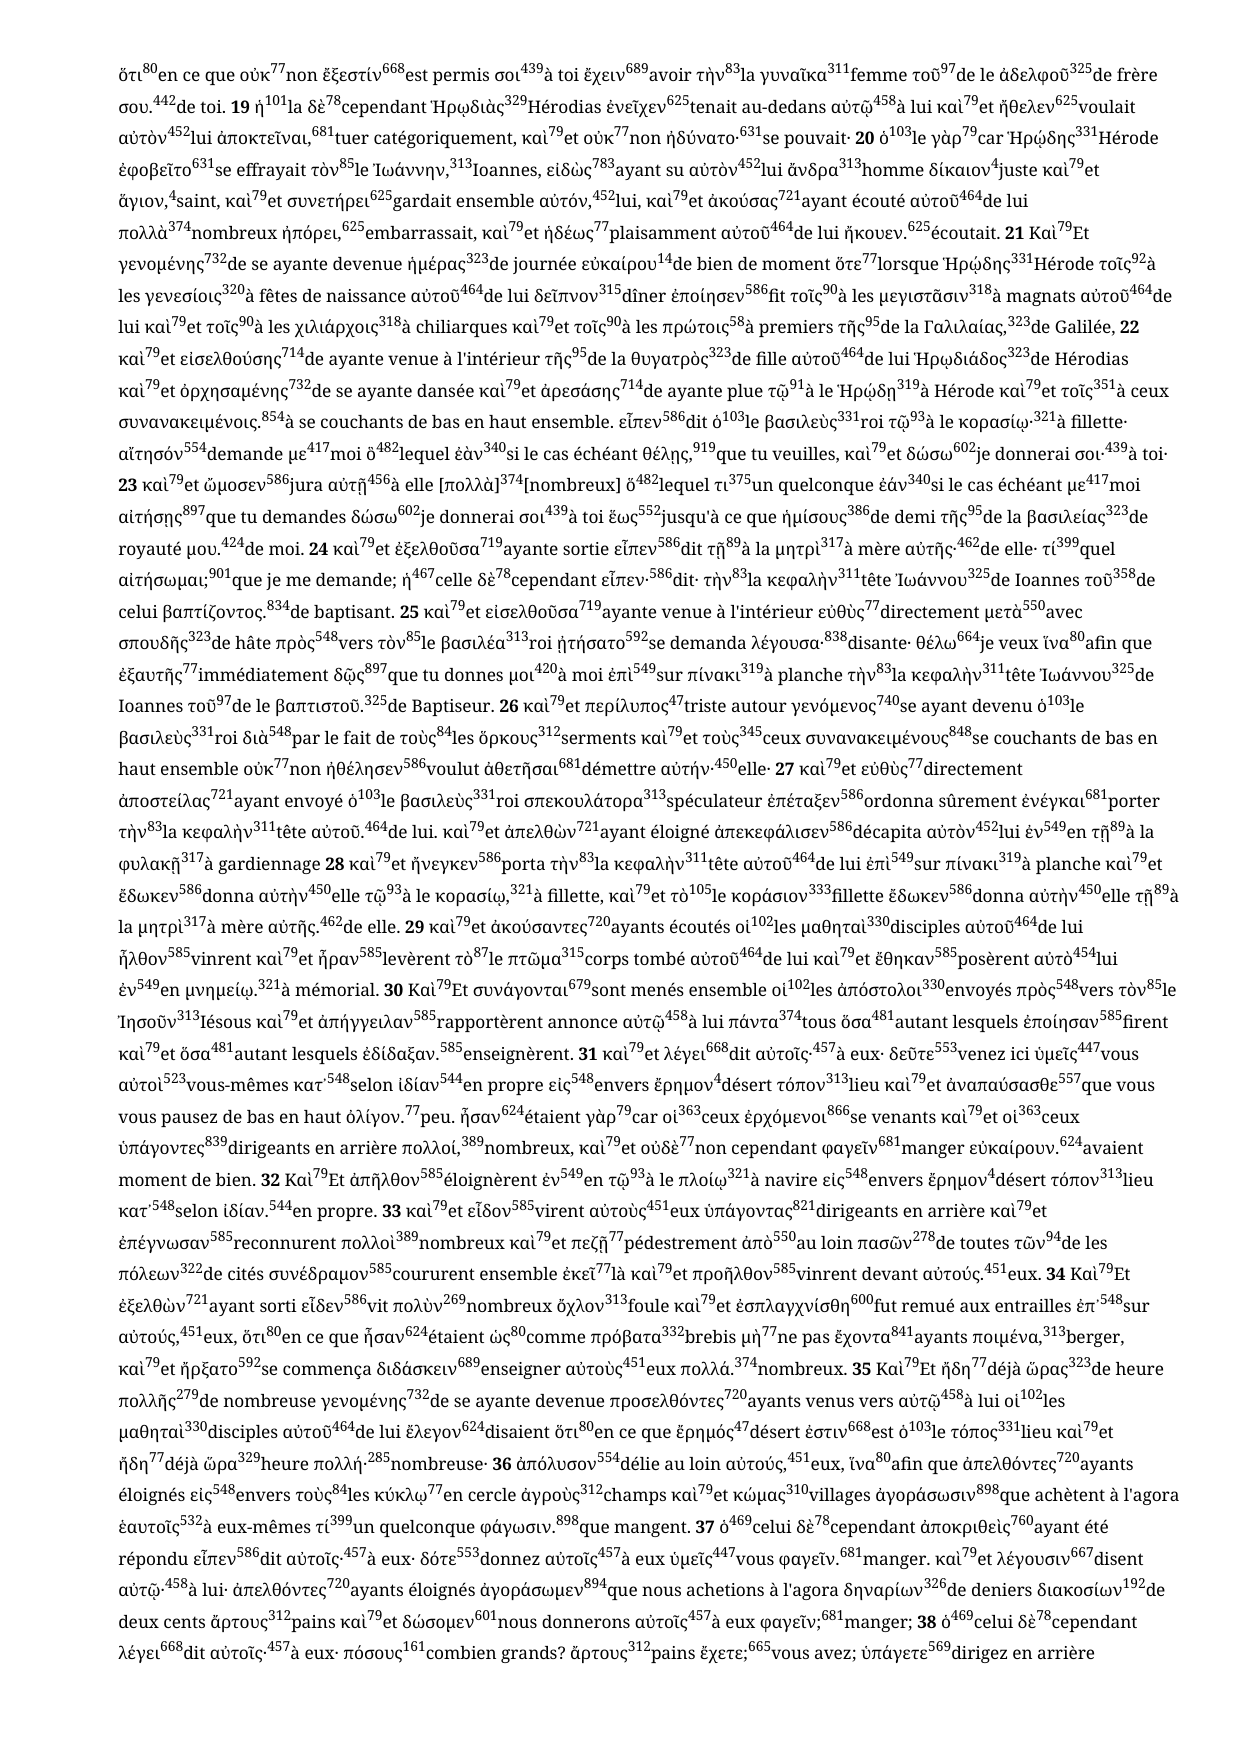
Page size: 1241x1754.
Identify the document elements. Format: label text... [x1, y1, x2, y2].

text 1 Καὶ79Et ἐξῆλθεν586sortit ἐκεῖθεν77de là καὶ79et ἔρχεται674se vient εἰς548envers τὴν83la πατρίδα311patrie αὐτοῦ,464de lui, καὶ79et ἀκολουθοῦσιν667suivent αὐτῷ458à lui οἱ102les μαθηταὶ330disciples αὐτοῦ.464de lui. 2 καὶ79et γενομένου736de se ayant devenu σαββάτου327de sabbat ἤρξατο592se commença διδάσκειν689enseigner ἐν549en τῇ89à la συναγωγῇ,317à synagogue, καὶ79et οἱ102les πολλοὶ389nombreux ἀκούοντες839écoutants ἐξεπλήσσοντο635étaient heurté à l'excès λέγοντες·839disants· πόθεν77d'où? τούτῳ352à celui-ci ταῦτα,365ces-ci, καὶ79et τίς408quelle ἡ101la σοφία329sagesse ἡ362celle δοθεῖσα758ayante étée donnée τούτῳ,352à celui-ci, καὶ79et αἱ100les δυνάμεις328puissances τοιαῦται153telles διὰ550par τῶν94de les χειρῶν322de mains αὐτοῦ464de lui γινόμεναι;864se devenantes; 3 οὐχ340non οὗτός364celui-ci ἐστιν668est ὁ103le τέκτων,331artisan, ὁ103le υἱὸς331fils τῆς95de la Μαρίας323de Maria καὶ79et ἀδελφὸς331frère Ἰακώβου325de Iakobos καὶ79et Ἰωσῆτος325de Iosetos καὶ79et Ἰούδα325de Iouda καὶ79et Σίμωνος;325de Simon; καὶ79et οὐκ340non εἰσὶν667sont αἱ100les ἀδελφαὶ328soeurs αὐτοῦ464de lui ὧδε77ici πρὸς548vers ἡμᾶς;416nous; καὶ79et ἐσκανδαλίζοντο635étaient scandalisé ἐν549en αὐτῷ.458à lui. 4 καὶ79et ἔλεγεν625disait αὐτοῖς457à eux ὁ103le Ἰησοῦς331Iésous ὅτι80en ce que οὐκ77non ἔστιν668est προφήτης331prophète ἄτιμος47sans valeur εἰ551si μὴ77ne pas ἐν549en τῇ89à la πατρίδι317à patrie αὐτοῦ464de lui καὶ79et ἐν549en τοῖς90à les συγγενέσιν58à congénitaux αὐτοῦ464de lui καὶ79et ἐν549en τῇ89à la οἰκίᾳ317à maison d'habitation αὐτοῦ.464de lui. 5 καὶ79et οὐκ77non ἐδύνατο631se pouvait ἐκεῖ77là ποιῆσαι681faire οὐδεμίαν267aucune δύναμιν,311puissance, εἰ551si μὴ77ne pas ὀλίγοις274à peu ἀρρώστοις58à malades ἐπιθεὶς721ayant surposé τὰς82les χεῖρας310mains ἐθεράπευσεν.586soigna. 6 καὶ79et ἐθαύμαζεν625étonnait διὰ548par le fait de τὴν83la ἀπιστίαν311incroyance αὐτῶν.463de eux. Καὶ79Et περιῆγεν625menait autour τὰς82les κώμας310villages κύκλῳ77en cercle διδάσκων.840enseignant. 7 Καὶ79Et προσκαλεῖται674se appelle auprès τοὺς84les δώδεκα52douze καὶ79et ἤρξατο592se commença αὐτοὺς451eux ἀποστέλλειν689envoyer δύο52deux δύο52deux καὶ79et ἐδίδου625donnait αὐτοῖς457à eux ἐξουσίαν311autorité τῶν98de les πνευμάτων326de souffles τῶν98de les ἀκαθάρτων,17de impurs, 8 καὶ79et παρήγγειλεν586messagea à côté αὐτοῖς457à eux ἵνα80afin que μηδὲν375pas un αἴρωσιν920que lèvent εἰς548envers ὁδὸν311chemin εἰ551si μὴ77ne pas ῥάβδον311bâton μόνον,77seulement, μὴ77ne pas ἄρτον,313pain, μὴ77ne pas πήραν,311besace, μὴ77ne pas εἰς548envers τὴν83la ζώνην311ceinture χαλκόν,313cuivre, 9 ἀλλ᾽79mais ὑποδεδεμένους787se ayants liés en dessous σανδάλια,314sandales, καὶ79et μὴ77ne pas ἐνδύσησθε902que vous vous habilliez δύο178deux χιτῶνας.312chitons. 10 καὶ79et ἔλεγεν625disait αὐτοῖς·457à eux· ὅπου80là où ἐὰν340si le cas échéant εἰσέλθητε896que vous veniez à l'intérieur εἰς548envers οἰκίαν,311maison d'habitation, ἐκεῖ77là μένετε569restez ἕως80jusqu'à ce que ἂν340le cas échéant ἐξέλθητε896que vous sortiez ἐκεῖθεν.77de là. 11 καὶ79et ὃς498lequel ἂν340le cas échéant τόπος331lieu μὴ77ne pas δέξηται905que se accepte ὑμᾶς436vous μηδὲ79ni cependant ἀκούσωσιν898que écoutent ὑμῶν,441de vous, ἐκπορευόμενοι866se allants au dehors ἐκεῖθεν77de là ἐκτινάξατε553secouez dehors τὸν85le χοῦν313poudre τὸν480celui ὑποκάτω552en dessous vers le bas τῶν96de les ποδῶν324de pieds ὑμῶν441de vous εἰς548envers μαρτύριον315témoignage αὐτοῖς.457à eux. 12 Καὶ79Et ἐξελθόντες720ayants sortis ἐκήρυξαν585annoncèrent ἵνα80afin que μετανοῶσιν,920que transintelligent, 13 καὶ79et δαιμόνια314démons πολλὰ270nombreux ἐξέβαλλον,624éjectaient, καὶ79et ἤλειφον624huilaient ἐλαίῳ321à huile d'olive πολλοὺς268nombreux ἀρρώστους52malades καὶ79et ἐθεράπευον.624soignaient. 14 Καὶ79Et ἤκουσεν586écouta ὁ103le βασιλεὺς331roi Ἡρῴδης,331Hérode, φανερὸν49visible γὰρ79car ἐγένετο592se devint τὸ105le ὄνομα333nom αὐτοῦ,464de lui, καὶ79et ἔλεγον624disaient ὅτι80en ce que Ἰωάννης331Ioannes ὁ364celui βαπτίζων840baptisant ἐγήγερται654a été éveillé ἐκ550hors νεκρῶν64de morts καὶ79et διὰ548par le fait de τοῦτο348ce-ci ἐνεργοῦσιν667énergisent αἱ100les δυνάμεις328puissances ἐν549en αὐτῷ.458à lui. 15 ἄλλοι389autres δὲ78cependant ἔλεγον624disaient ὅτι80en ce que Ἠλίας331Élia ἐστίν·668est· ἄλλοι389autres δὲ78cependant ἔλεγον624disaient ὅτι80en ce que προφήτης331prophète ὡς80comme εἷς71un τῶν96de les προφητῶν.324de prophètes. 16 ἀκούσας721ayant écouté δὲ78cependant ὁ103le Ἡρῴδης331Hérode ἔλεγεν·625disait· ὅτι80en ce que ὃν480lequel ἐγὼ431moi ἀπεκεφάλισα582je décapitai Ἰωάννην,313Ioannes, οὗτος364celui-ci ἠγέρθη.600fut éveillé. 17 Αὐτὸς542Lui-même γὰρ79car ὁ103le Ἡρῴδης331Hérode ἀποστείλας721ayant envoyé ἐκράτησεν586saisit avec force τὸν85le Ἰωάννην313Ioannes καὶ79et ἔδησεν586attacha de lien αὐτὸν452lui ἐν549en φυλακῇ317à gardiennage διὰ548par le fait de Ἡρῳδιάδα311Hérodias τὴν83la γυναῖκα311femme Φιλίππου325de Philippe τοῦ97de le ἀδελφοῦ325de frère αὐτοῦ,464de lui, ὅτι80en ce que αὐτὴν450elle ἐγάμησεν·586maria· 18 ἔλεγεν625disait γὰρ79car ὁ103le Ἰωάννης331Ioannes τῷ91à le Ἡρῴδῃ319à Hérode ὅτι80en ce que οὐκ77non ἔξεστίν668est permis σοι439à toi ἔχειν689avoir τὴν83la γυναῖκα311femme τοῦ97de le ἀδελφοῦ325de frère σου.442de toi. 19 ἡ101la δὲ78cependant Ἡρῳδιὰς329Hérodias ἐνεῖχεν625tenait au-dedans αὐτῷ458à lui καὶ79et ἤθελεν625voulait αὐτὸν452lui ἀποκτεῖναι,681tuer catégoriquement, καὶ79et οὐκ77non ἠδύνατο·631se pouvait· 20 ὁ103le γὰρ79car Ἡρῴδης331Hérode ἐφοβεῖτο631se effrayait τὸν85le Ἰωάννην,313Ioannes, εἰδὼς783ayant su αὐτὸν452lui ἄνδρα313homme δίκαιον4juste καὶ79et ἅγιον,4saint, καὶ79et συνετήρει625gardait ensemble αὐτόν,452lui, καὶ79et ἀκούσας721ayant écouté αὐτοῦ464de lui πολλὰ374nombreux ἠπόρει,625embarrassait, καὶ79et ἡδέως77plaisamment αὐτοῦ464de lui ἤκουεν.625écoutait. 21 Καὶ79Et γενομένης732de se ayante devenue ἡμέρας323de journée εὐκαίρου14de bien de moment ὅτε77lorsque Ἡρῴδης331Hérode τοῖς92à les γενεσίοις320à fêtes de naissance αὐτοῦ464de lui δεῖπνον315dîner ἐποίησεν586fit τοῖς90à les μεγιστᾶσιν318à magnats αὐτοῦ464de lui καὶ79et τοῖς90à les χιλιάρχοις318à chiliarques καὶ79et τοῖς90à les πρώτοις58à premiers τῆς95de la Γαλιλαίας,323de Galilée, 22 καὶ79et εἰσελθούσης714de ayante venue à l'intérieur τῆς95de la θυγατρὸς323de fille αὐτοῦ464de lui Ἡρῳδιάδος323de Hérodias καὶ79et ὀρχησαμένης732de se ayante dansée καὶ79et ἀρεσάσης714de ayante plue τῷ91à le Ἡρῴδῃ319à Hérode καὶ79et τοῖς351à ceux συνανακειμένοις.854à se couchants de bas en haut ensemble. εἶπεν586dit ὁ103le βασιλεὺς331roi τῷ93à le κορασίῳ·321à fillette· αἴτησόν554demande με417moi ὃ482lequel ἐὰν340si le cas échéant θέλῃς,919que tu veuilles, καὶ79et δώσω602je donnerai σοι·439à toi· 23 καὶ79et ὤμοσεν586jura αὐτῇ456à elle [πολλὰ]374[nombreux] ὅ482lequel τι375un quelconque ἐάν340si le cas échéant με417moi αἰτήσῃς897que tu demandes δώσω602je donnerai σοι439à toi ἕως552jusqu'à ce que ἡμίσους386de demi τῆς95de la βασιλείας323de royauté μου.424de moi. 24 καὶ79et ἐξελθοῦσα719ayante sortie εἶπεν586dit τῇ89à la μητρὶ317à mère αὐτῆς·462de elle· τί399quel αἰτήσωμαι;901que je me demande; ἡ467celle δὲ78cependant εἶπεν·586dit· τὴν83la κεφαλὴν311tête Ἰωάννου325de Ioannes τοῦ358de celui βαπτίζοντος.834de baptisant. 25 καὶ79et εἰσελθοῦσα719ayante venue à l'intérieur εὐθὺς77directement μετὰ550avec σπουδῆς323de hâte πρὸς548vers τὸν85le βασιλέα313roi ᾐτήσατο592se demanda λέγουσα·838disante· θέλω664je veux ἵνα80afin que ἐξαυτῆς77immédiatement δῷς897que tu donnes μοι420à moi ἐπὶ549sur πίνακι319à planche τὴν83la κεφαλὴν311tête Ἰωάννου325de Ioannes τοῦ97de le βαπτιστοῦ.325de Baptiseur. 26 καὶ79et περίλυπος47triste autour γενόμενος740se ayant devenu ὁ103le βασιλεὺς331roi διὰ548par le fait de τοὺς84les ὅρκους312serments καὶ79et τοὺς345ceux συνανακειμένους848se couchants de bas en haut ensemble οὐκ77non ἠθέλησεν586voulut ἀθετῆσαι681démettre αὐτήν·450elle· 27 καὶ79et εὐθὺς77directement ἀποστείλας721ayant envoyé ὁ103le βασιλεὺς331roi σπεκουλάτορα313spéculateur ἐπέταξεν586ordonna sûrement ἐνέγκαι681porter τὴν83la κεφαλὴν311tête αὐτοῦ.464de lui. καὶ79et ἀπελθὼν721ayant éloigné ἀπεκεφάλισεν586décapita αὐτὸν452lui ἐν549en τῇ89à la φυλακῇ317à gardiennage 28 καὶ79et ἤνεγκεν586porta τὴν83la κεφαλὴν311tête αὐτοῦ464de lui ἐπὶ549sur πίνακι319à planche καὶ79et ἔδωκεν586donna αὐτὴν450elle τῷ93à le κορασίῳ,321à fillette, καὶ79et τὸ105le κοράσιον333fillette ἔδωκεν586donna αὐτὴν450elle τῇ89à la μητρὶ317à mère αὐτῆς.462de elle. 29 καὶ79et ἀκούσαντες720ayants écoutés οἱ102les μαθηταὶ330disciples αὐτοῦ464de lui ἦλθον585vinrent καὶ79et ἦραν585levèrent τὸ87le πτῶμα315corps tombé αὐτοῦ464de lui καὶ79et ἔθηκαν585posèrent αὐτὸ454lui ἐν549en μνημείῳ.321à mémorial. 30 Καὶ79Et συνάγονται679sont menés ensemble οἱ102les ἀπόστολοι330envoyés πρὸς548vers τὸν85le Ἰησοῦν313Iésous καὶ79et ἀπήγγειλαν585rapportèrent annonce αὐτῷ458à lui πάντα374tous ὅσα481autant lesquels ἐποίησαν585firent καὶ79et ὅσα481autant lesquels ἐδίδαξαν.585enseignèrent. 31 καὶ79et λέγει668dit αὐτοῖς·457à eux· δεῦτε553venez ici ὑμεῖς447vous αὐτοὶ523vous-mêmes κατ᾽548selon ἰδίαν544en propre εἰς548envers ἔρημον4désert τόπον313lieu καὶ79et ἀναπαύσασθε557que vous vous pausez de bas en haut ὀλίγον.77peu. ἦσαν624étaient γὰρ79car οἱ363ceux ἐρχόμενοι866se venants καὶ79et οἱ363ceux ὑπάγοντες839dirigeants en arrière πολλοί,389nombreux, καὶ79et οὐδὲ77non cependant φαγεῖν681manger εὐκαίρουν.624avaient moment de bien. 32 Καὶ79Et ἀπῆλθον585éloignèrent ἐν549en τῷ93à le πλοίῳ321à navire εἰς548envers ἔρημον4désert τόπον313lieu κατ᾽548selon ἰδίαν.544en propre. 33 καὶ79et εἶδον585virent αὐτοὺς451eux ὑπάγοντας821dirigeants en arrière καὶ79et ἐπέγνωσαν585reconnurent πολλοὶ389nombreux καὶ79et πεζῇ77pédestrement ἀπὸ550au loin πασῶν278de toutes τῶν94de les πόλεων322de cités συνέδραμον585coururent ensemble ἐκεῖ77là καὶ79et προῆλθον585vinrent devant αὐτούς.451eux. 34 Καὶ79Et ἐξελθὼν721ayant sorti εἶδεν586vit πολὺν269nombreux ὄχλον313foule καὶ79et ἐσπλαγχνίσθη600fut remué aux entrailles ἐπ᾽548sur αὐτούς,451eux, ὅτι80en ce que ἦσαν624étaient ὡς80comme πρόβατα332brebis μὴ77ne pas ἔχοντα841ayants ποιμένα,313berger, καὶ79et ἤρξατο592se commença διδάσκειν689enseigner αὐτοὺς451eux πολλά.374nombreux. 35 Καὶ79Et ἤδη77déjà ὥρας323de heure πολλῆς279de nombreuse γενομένης732de se ayante devenue προσελθόντες720ayants venus vers αὐτῷ458à lui οἱ102les μαθηταὶ330disciples αὐτοῦ464de lui ἔλεγον624disaient ὅτι80en ce que ἔρημός47désert ἐστιν668est ὁ103le τόπος331lieu καὶ79et ἤδη77déjà ὥρα329heure πολλή·285nombreuse· 36 ἀπόλυσον554délie au loin αὐτούς,451eux, ἵνα80afin que ἀπελθόντες720ayants éloignés εἰς548envers τοὺς84les κύκλῳ77en cercle ἀγροὺς312champs καὶ79et κώμας310villages ἀγοράσωσιν898que achètent à l'agora ἑαυτοῖς532à eux-mêmes τί399un quelconque φάγωσιν.898que mangent. 37 ὁ469celui δὲ78cependant ἀποκριθεὶς760ayant été répondu εἶπεν586dit αὐτοῖς·457à eux· δότε553donnez αὐτοῖς457à eux ὑμεῖς447vous φαγεῖν.681manger. καὶ79et λέγουσιν667disent αὐτῷ·458à lui· ἀπελθόντες720ayants éloignés ἀγοράσωμεν894que nous achetions à l'agora δηναρίων326de deniers διακοσίων192de deux cents ἄρτους312pains καὶ79et δώσομεν601nous donnerons αὐτοῖς457à eux φαγεῖν;681manger; 38 ὁ469celui δὲ78cependant λέγει668dit αὐτοῖς·457à eux· πόσους161combien grands? ἄρτους312pains ἔχετε;665vous avez; ὑπάγετε569dirigez en arrière ἴδετε.553voyez. καὶ79et γνόντες720ayants connus λέγουσιν·667disent· πέντε,52cinq, καὶ79et δύο178deux ἰχθύας.312poissons. 39 καὶ79et ἐπέταξεν586ordonna sûrement αὐτοῖς457à eux ἀνακλῖναι681récliner πάντας372tous συμπόσια314compagnies de boissons συμπόσια314compagnies de boissons ἐπὶ549sur τῷ91à le χλωρῷ10à vert χόρτῳ.319à herbe. 40 καὶ79et ἀνέπεσαν585tombèrent de bas en haut πρασιαὶ328rangées de légumes πρασιαὶ328rangées de légumes κατὰ548selon ἑκατὸν52cent καὶ79et κατὰ548selon πεντήκοντα.52cinquante. 41 καὶ79et λαβὼν721ayant pris τοὺς84les πέντε178cinq ἄρτους312pains καὶ79et τοὺς84les δύο178deux ἰχθύας312poissons ἀναβλέψας721ayant regardé de bas en haut εἰς548envers τὸν85le οὐρανὸν313ciel εὐλόγησεν586élogia καὶ79et κατέκλασεν586cassa de haut en bas τοὺς84les ἄρτους312pains καὶ79et ἐδίδου625donnait τοῖς90à les μαθηταῖς318à disciples [αὐτοῦ]464[de lui] ἵνα80afin que παρατιθῶσιν920que posent à côté αὐτοῖς,457à eux, καὶ79et τοὺς84les δύο178deux ἰχθύας312poissons ἐμέρισεν586partagea πᾶσιν.377à tous. 42 καὶ79et ἔφαγον585mangèrent πάντες389tous καὶ79et ἐχορτάσθησαν,599furent fourragé, 43 καὶ79et ἦραν585levèrent κλάσματα314morceaux δώδεκα190de douze κοφίνων324de couffins πληρώματα314plénitudes καὶ79et ἀπὸ550au loin τῶν96de les ἰχθύων.324de poissons. 44 καὶ79et ἦσαν624étaient οἱ363ceux φαγόντες720ayants mangés [τοὺς84[les ἄρτους]312pains] πεντακισχίλιοι196cinq mille ἄνδρες.330hommes. 45 Καὶ79Et εὐθὺς77directement ἠνάγκασεν586contraignit τοὺς84les μαθητὰς312disciples αὐτοῦ464de lui ἐμβῆναι681embarquer εἰς548envers τὸ87le πλοῖον315navire καὶ79et προάγειν689mener devant εἰς548envers τὸ348ce πέραν77de l'autre côté πρὸς548vers Βηθσαϊδάν,311Bethsaïda, ἕως80jusqu'à ce que αὐτὸς469lui ἀπολύει668délie au loin τὸν85le ὄχλον.313foule. 46 καὶ79et ἀποταξάμενος740se ayant éloigné en ordonnance αὐτοῖς457à eux ἀπῆλθεν586éloigna εἰς548envers τὸ87le ὄρος315montagne προσεύξασθαι.682se prier. 47 Καὶ79Et ὀψίας63de tardive γενομένης732de se ayante devenue ἦν625était τὸ105le πλοῖον333navire ἐν549en μέσῳ61à au milieu τῆς95de la θαλάσσης,323de mer, καὶ79et αὐτὸς469lui μόνος132seul ἐπὶ550sur τῆς95de la γῆς.323de terre. 48 καὶ79et ἰδὼν721ayant vu αὐτοὺς451eux βασανιζομένους874étants torturés ἐν549en τῷ354à ce ἐλαύνειν,689propulser, ἦν625était γὰρ79car ὁ103le ἄνεμος331vent ἐναντίος47à l'encontre αὐτοῖς,457à eux, καὶ79et περὶ548autour τετάρτην201quatrième φυλακὴν311gardiennage τῆς95de la νυκτὸς323de nuit ἔρχεται674se vient πρὸς548vers αὐτοὺς451eux περιπατῶν840piétinant autour ἐπὶ550sur τῆς95de la θαλάσσης323de mer καὶ79et ἤθελεν625voulait παρελθεῖν681passer à côté αὐτούς.451eux. 49 οἱ468ceux δὲ78cependant ἰδόντες720ayants vus αὐτὸν452lui ἐπὶ550sur τῆς95de la θαλάσσης323de mer περιπατοῦντα822piétinant autour ἔδοξαν585estimèrent ὅτι80en ce que φάντασμά333phantasme ἐστιν,668est, καὶ79et ἀνέκραξαν·585croassèrent de bas en haut· 50 πάντες389tous γὰρ79car αὐτὸν452lui εἶδον585virent καὶ79et ἐταράχθησαν.599furent troublé. ὁ469celui δὲ78cependant εὐθὺς77directement ἐλάλησεν586bavarda μετ᾽550avec αὐτῶν,463de eux, καὶ79et λέγει668dit αὐτοῖς·457à eux· θαρσεῖτε,569ayez courage, ἐγώ431moi εἰμι·664je suis· μὴ77ne pas φοβεῖσθε.573que vous vous effrayez. 51 καὶ79et ἀνέβη586monta πρὸς548vers αὐτοὺς451eux εἰς548envers τὸ87le πλοῖον315navire καὶ79et ἐκόπασεν586cessa ὁ103le ἄνεμος,331vent, καὶ79et λίαν77extrêmement [ἐκ550[hors περισσοῦ]18de surabondant] ἐν549en ἑαυτοῖς532à eux-mêmes ἐξίσταντο·630se extasiaient· 52 οὐ77non γὰρ79car συνῆκαν585comprirent ἐπὶ549sur τοῖς90à les ἄρτοις,318à pains, ἀλλ᾽79mais ἦν625était αὐτῶν463de eux ἡ101la καρδία329coeur πεπωρωμένη.811ayante étée rendue calleux. 53 Καὶ79Et διαπεράσαντες720ayants traversés ἐπὶ548sur τὴν83la γῆν311terre ἦλθον585vinrent εἰς548envers Γεννησαρὲτ311Génésareth καὶ79et προσωρμίσθησαν.599furent amarré. 54 Καὶ79Et ἐξελθόντων715de ayants sortis αὐτῶν463de eux ἐκ550hors τοῦ99de le πλοίου327de navire εὐθὺς77directement ἐπιγνόντες720ayants reconnus αὐτὸν452lui 55 περιέδραμον585coururent autour ὅλην267toute entière τὴν83la χώραν311région ἐκείνην136celle-là καὶ79et ἤρξαντο591se commencèrent ἐπὶ549sur τοῖς90à les κραβάττοις318à grabats τοὺς345ceux κακῶς77malicieusement ἔχοντας821ayants περιφέρειν689porter autour ὅπου80là où ἤκουον624écoutaient ὅτι80en ce que ἐστίν.668est. 56 καὶ79et ὅπου80là où ἂν340le cas échéant εἰσεπορεύετο631se allait à l'intérieur εἰς548envers κώμας310villages ἢ79ou εἰς548envers πόλεις310cités ἢ79ou εἰς548envers ἀγρούς,312champs, ἐν549en ταῖς88à les ἀγοραῖς316à agoras ἐτίθεσαν624posaient τοὺς345ceux ἀσθενοῦντας821étants infirme καὶ79et παρεκάλουν624appelaient à côté αὐτὸν452lui ἵνα80afin que κἂν77et si τοῦ99de le κρασπέδου327de frange τοῦ99de le ἱματίου327de himation αὐτοῦ464de lui ἅψωνται·904que se touchent· καὶ79et ὅσοι497autant lesquels ἂν340le cas échéant ἥψαντο591se touchèrent αὐτοῦ464de lui ἐσῴζοντο.635étaient sauvé. [118, 59, 1181, 1665]
